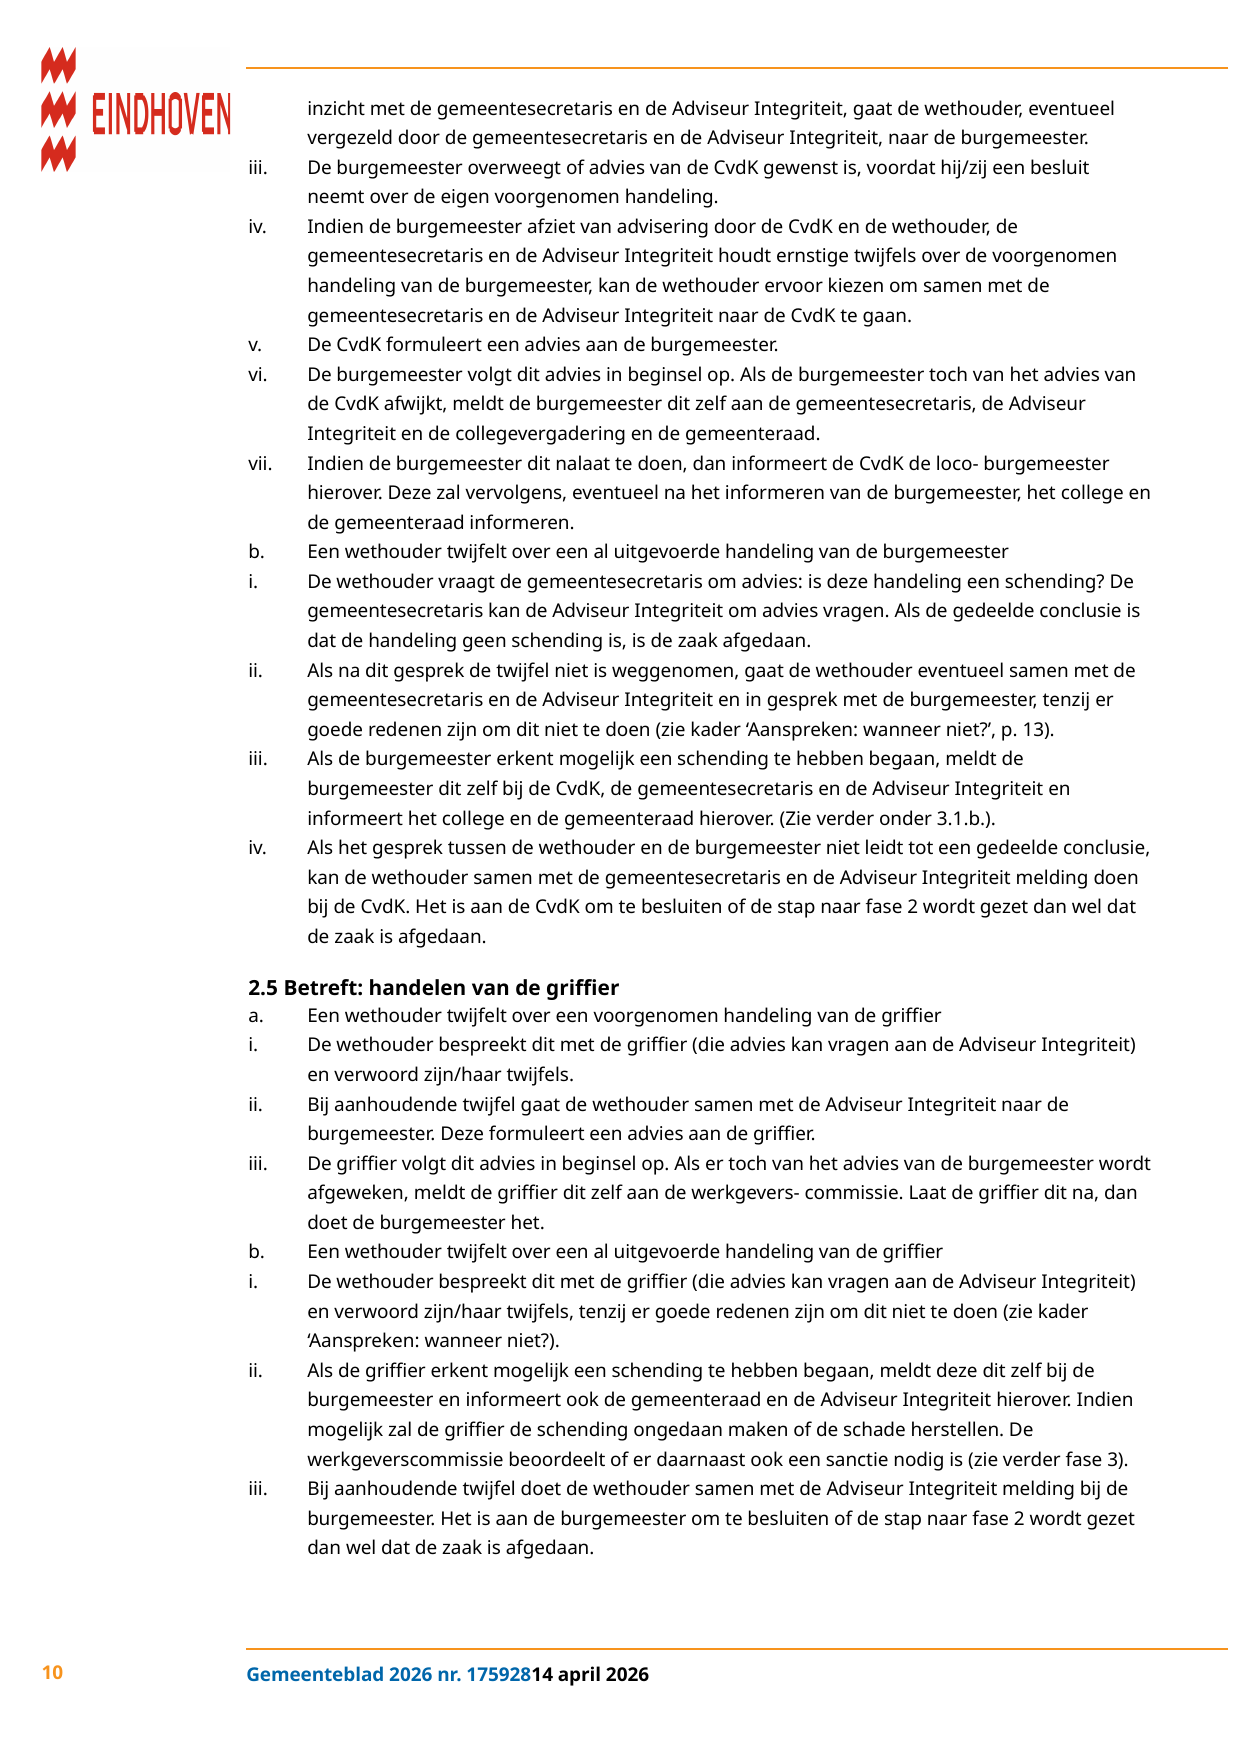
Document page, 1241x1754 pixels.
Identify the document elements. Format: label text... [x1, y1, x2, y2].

list Een wethouder twijfelt over een al uitgevoerde handeling van de burgemeester [248, 538, 1152, 564]
list De burgemeester overweegt of advies van de CvdK gewenst is, voordat hij/zij een besluit neemt over de eigen voorgenomen handeling. [248, 154, 1152, 209]
list Als het gesprek tussen de wethouder en de burgemeester niet leidt tot een gedeelde conclusie, kan de wethouder samen met de gemeentesecretaris en de Adviseur Integriteit melding doen bij de CvdK. Het is aan de CvdK om te besluiten of de stap naar fase 2 wordt gezet dan wel dat de zaak is afgedaan. [248, 834, 1152, 949]
list Als de griffier erkent mogelijk een schending te hebben begaan, meldt deze dit zelf bij de burgemeester en informeert ook de gemeenteraad en de Adviseur Integriteit hierover. Indien mogelijk zal de griffier de schending ongedaan maken of de schade herstellen. De werkgeverscommissie beoordeelt of er daarnaast ook een sanctie nodig is (zie verder fase 3). [248, 1357, 1152, 1471]
list De griffier volgt dit advies in beginsel op. Als er toch van het advies van de burgemeester wordt afgeweken, meldt de griffier dit zelf aan de werkgevers- commissie. Laat de griffier dit na, dan doet de burgemeester het. [248, 1150, 1152, 1235]
list Indien de burgemeester dit nalaat te doen, dan informeert de CvdK de loco- burgemeester hierover. Deze zal vervolgens, eventueel na het informeren van de burgemeester, het college en de gemeenteraad informeren. [248, 450, 1152, 535]
list Een wethouder twijfelt over een voorgenomen handeling van de griffier [248, 1002, 1152, 1028]
list Een wethouder twijfelt over een al uitgevoerde handeling van de griffier [248, 1239, 1152, 1264]
list inzicht met de gemeentesecretaris en de Adviseur Integriteit, gaat de wethouder, eventueel vergezeld door de gemeentesecretaris en de Adviseur Integriteit, naar de burgemeester. [248, 95, 1152, 150]
list Indien de burgemeester afziet van advisering door de CvdK en de wethouder, de gemeentesecretaris en de Adviseur Integriteit houdt ernstige twijfels over de voorgenomen handeling van de burgemeester, kan de wethouder ervoor kiezen om samen met de gemeentesecretaris en de Adviseur Integriteit naar de CvdK te gaan. [248, 213, 1152, 328]
list De burgemeester volgt dit advies in beginsel op. Als de burgemeester toch van het advies van de CvdK afwijkt, meldt de burgemeester dit zelf aan de gemeentesecretaris, de Adviseur Integriteit en de collegevergadering en de gemeenteraad. [248, 361, 1152, 446]
picture [41, 47, 231, 172]
list De wethouder vraagt de gemeentesecretaris om advies: is deze handeling een schending? De gemeentesecretaris kan de Adviseur Integriteit om advies vragen. Als de gedeelde conclusie is dat de handeling geen schending is, is de zaak afgedaan. [248, 568, 1152, 653]
list Als de burgemeester erkent mogelijk een schending te hebben begaan, meldt de burgemeester dit zelf bij de CvdK, de gemeentesecretaris en de Adviseur Integriteit en informeert het college en de gemeenteraad hierover. (Zie verder onder 3.1.b.). [248, 746, 1152, 831]
list De wethouder bespreekt dit met de griffier (die advies kan vragen aan de Adviseur Integriteit) en verwoord zijn/haar twijfels. [248, 1032, 1152, 1087]
list De wethouder bespreekt dit met de griffier (die advies kan vragen aan de Adviseur Integriteit) en verwoord zijn/haar twijfels, tenzij er goede redenen zijn om dit niet te doen (zie kader ‘Aanspreken: wanneer niet?). [248, 1268, 1152, 1353]
text 2.5 Betreft: handelen van de griffier [248, 973, 1152, 1002]
list Bij aanhoudende twijfel gaat de wethouder samen met de Adviseur Integriteit naar de burgemeester. Deze formuleert een advies aan de griffier. [248, 1091, 1152, 1146]
list Bij aanhoudende twijfel doet de wethouder samen met de Adviseur Integriteit melding bij de burgemeester. Het is aan de burgemeester om te besluiten of de stap naar fase 2 wordt gezet dan wel dat de zaak is afgedaan. [248, 1475, 1152, 1560]
list Als na dit gesprek de twijfel niet is weggenomen, gaat de wethouder eventueel samen met de gemeentesecretaris en de Adviseur Integriteit en in gesprek met de burgemeester, tenzij er goede redenen zijn om dit niet te doen (zie kader ‘Aanspreken: wanneer niet?’, p. 13). [248, 657, 1152, 742]
list De CvdK formuleert een advies aan de burgemeester. [248, 331, 1152, 357]
